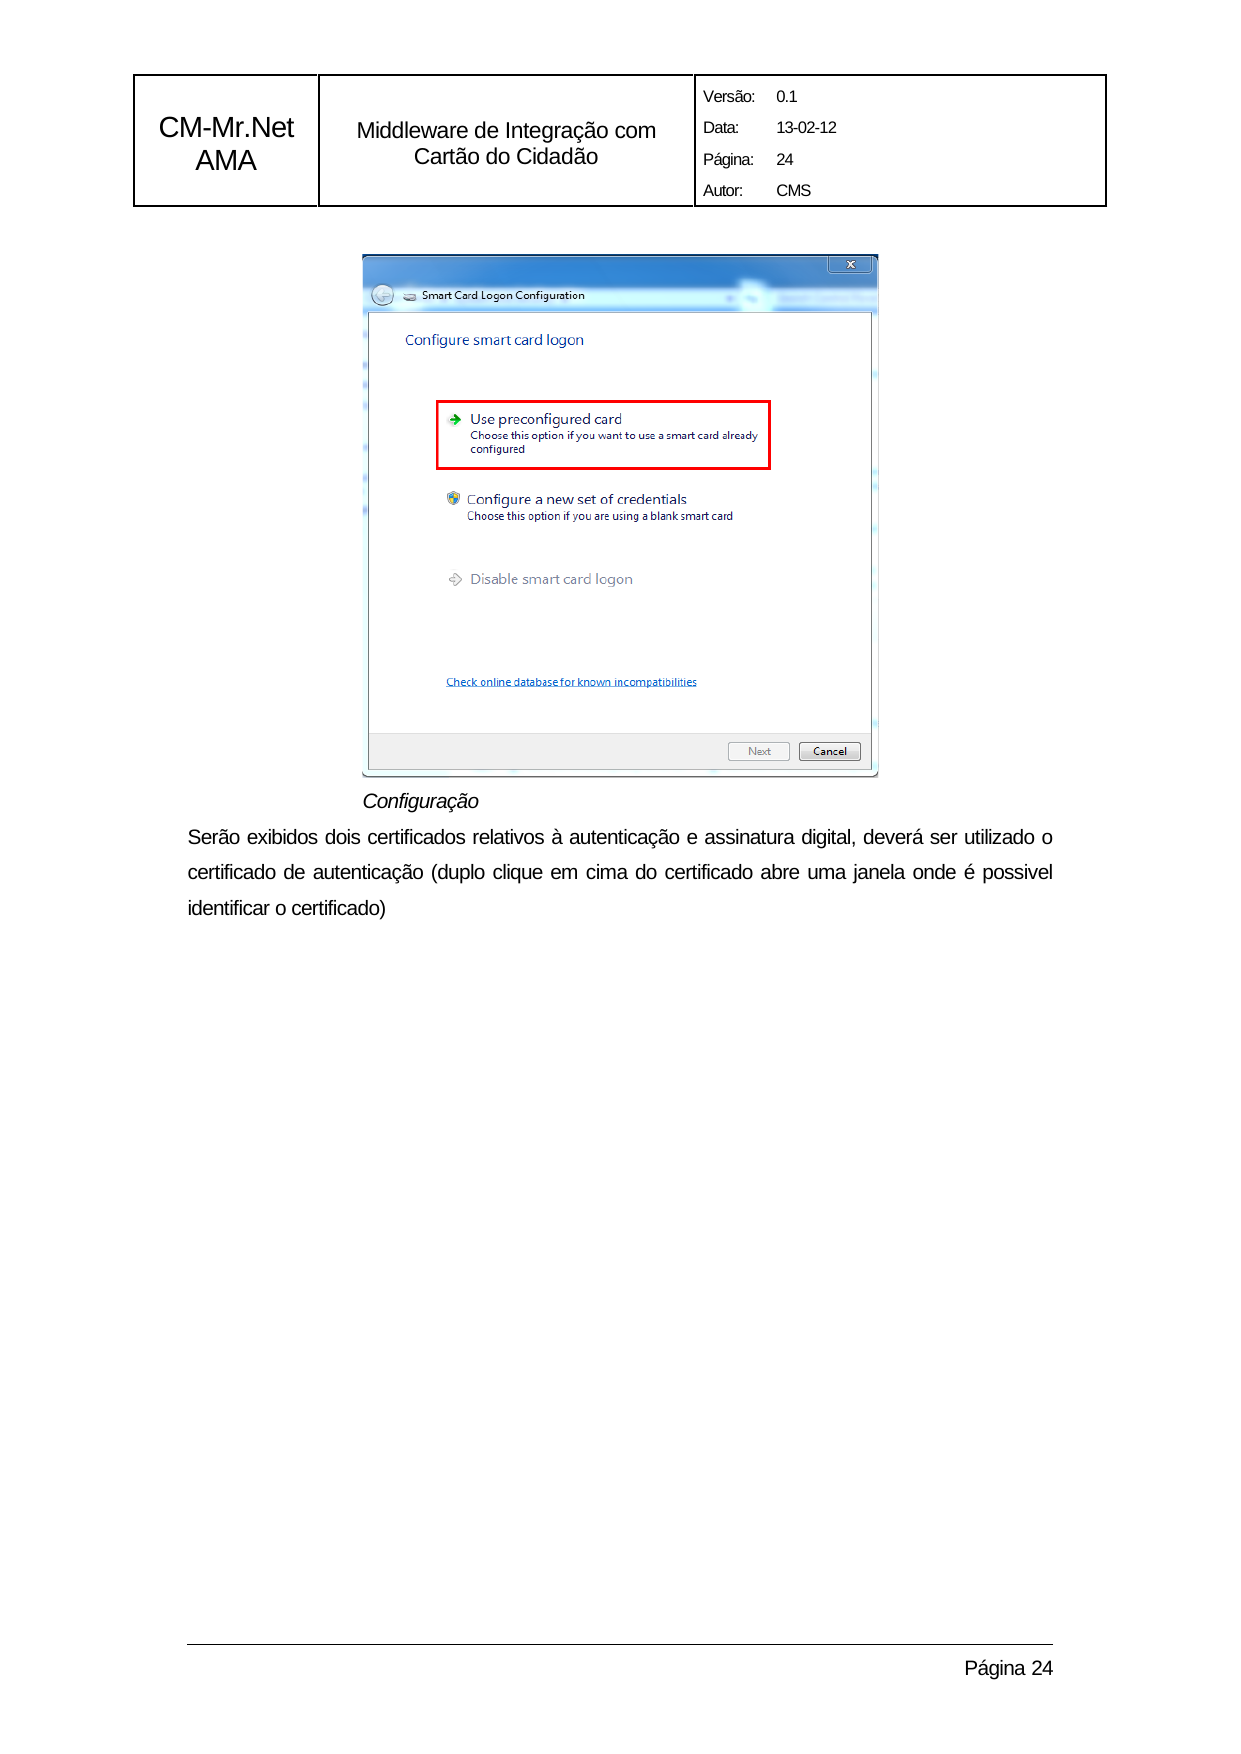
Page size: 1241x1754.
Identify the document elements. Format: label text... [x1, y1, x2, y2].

text Serão exibidos dois certificados relativos à autenticação e assinatura digital, deverá ser utilizado o certificado de autenticação (duplo clique em cima do certificado abre uma janela onde é possivel identificar o certificado) [187, 242, 1053, 919]
text Configuração [362, 778, 878, 813]
picture [362, 254, 879, 778]
